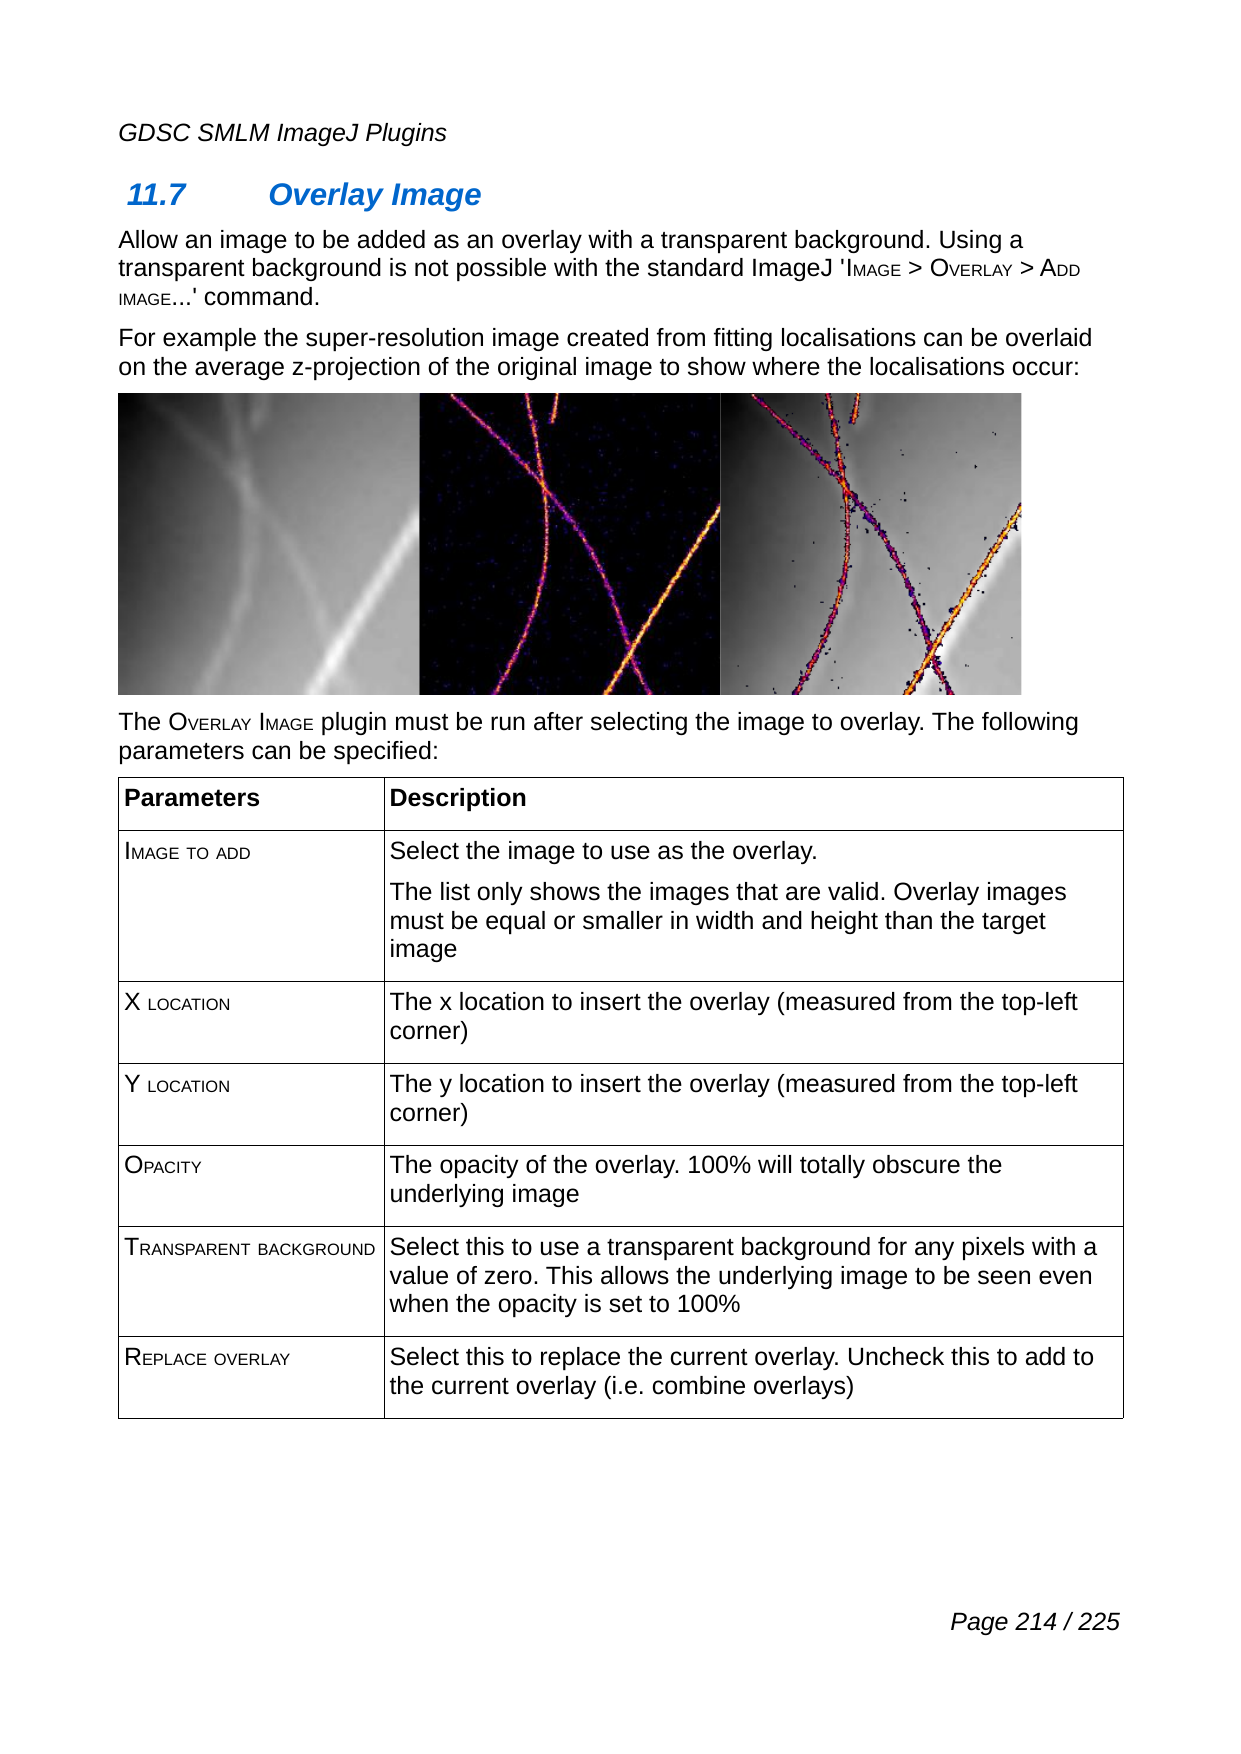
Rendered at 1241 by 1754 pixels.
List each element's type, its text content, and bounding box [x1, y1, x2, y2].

table_cell The opacity of the overlay. 100% will totally obscure the underlying image [385, 1146, 1123, 1226]
table_cell Opacity [119, 1146, 384, 1226]
table_cell The y location to insert the overlay (measured from the top-left corner) [385, 1064, 1123, 1144]
table_cell Image to add [119, 831, 384, 981]
table_cell Select the image to use as the overlay. The list only shows the images that are valid. Overlay images must be equal or smaller in width and height than the target image [385, 831, 1123, 981]
table_cell Y location [119, 1064, 384, 1144]
table_header Parameters [119, 778, 384, 830]
table_cell Replace overlay [119, 1337, 384, 1418]
table_cell Select this to use a transparent background for any pixels with a value of zero. This allows the underlying image to be seen even when the opacity is set to 100% [385, 1227, 1123, 1336]
picture [118, 393, 1022, 695]
table_cell Select this to replace the current overlay. Uncheck this to add to the current overlay (i.e. combine overlays) [385, 1337, 1123, 1418]
text Allow an image to be added as an overlay with a transparent background. Using a transparent background is not possible with the standard ImageJ 'Image > Overlay > Add image...' command. [118, 225, 1122, 311]
text For example the super-resolution image created from fitting localisations can be overlaid on the average z-projection of the original image to show where the localisations occur: [118, 323, 1122, 381]
text The Overlay Image plugin must be run after selecting the image to overlay. The following parameters can be specified: [118, 707, 1122, 764]
table_cell X location [119, 982, 384, 1063]
table_header Description [385, 778, 1123, 830]
table_cell The x location to insert the overlay (measured from the top-left corner) [385, 982, 1123, 1063]
table_cell Transparent background [119, 1227, 384, 1336]
subtitle Overlay Image [118, 176, 1122, 212]
